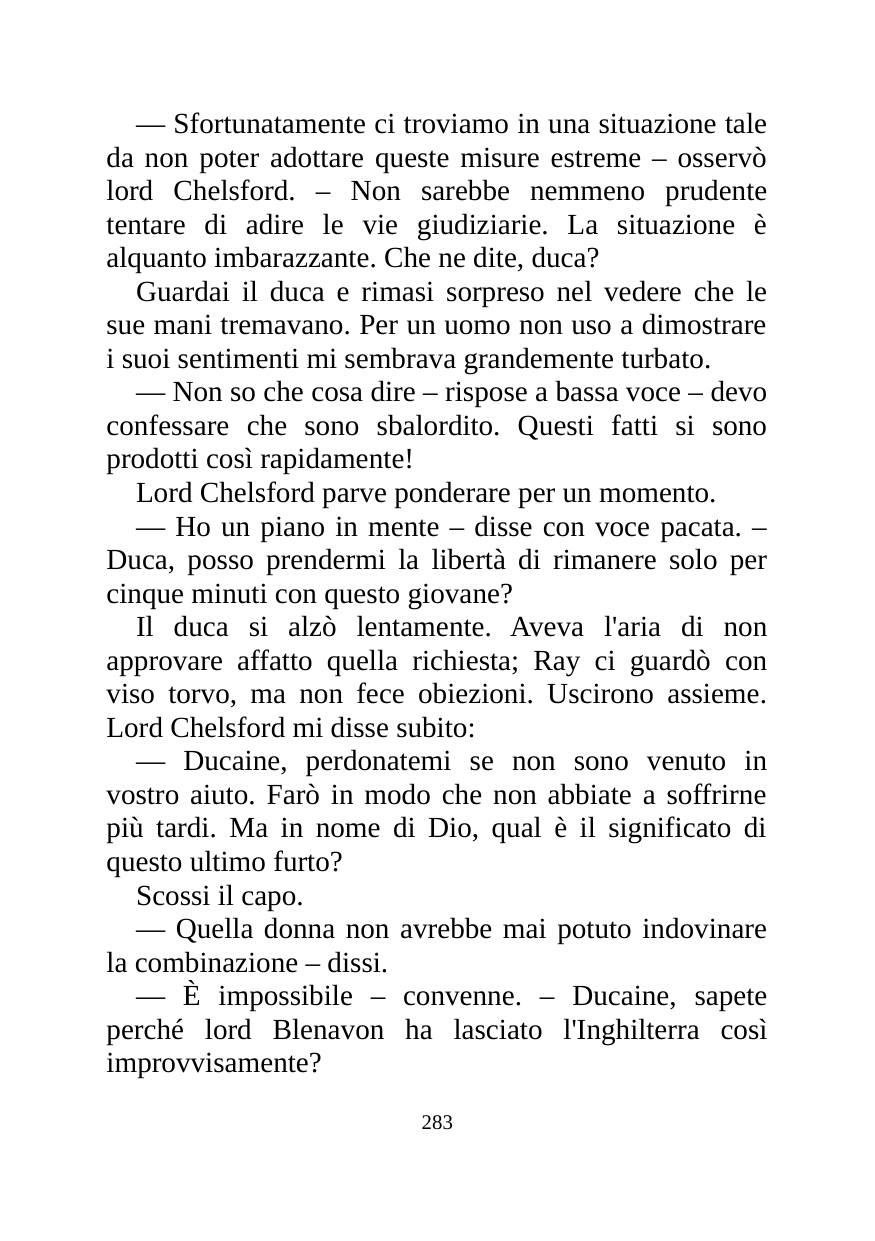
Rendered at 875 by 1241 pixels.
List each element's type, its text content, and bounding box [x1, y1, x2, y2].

text — Ho un piano in mente – disse con voce pacata. – Duca, posso prendermi la libertà di rimanere solo per cinque minuti con questo giovane? [106, 509, 768, 609]
text Guardai il duca e rimasi sorpreso nel vedere che le sue mani tremavano. Per un uomo non uso a dimostrare i suoi sentimenti mi sembrava grandemente turbato. [106, 274, 768, 374]
text — È impossibile – convenne. – Ducaine, sapete perché lord Blenavon ha lasciato l'Inghilterra così improvvisamente? [106, 978, 768, 1079]
text — Ducaine, perdonatemi se non sono venuto in vostro aiuto. Farò in modo che non abbiate a soffrirne più tardi. Ma in nome di Dio, qual è il significato di questo ultimo furto? [106, 743, 768, 878]
text — Quella donna non avrebbe mai potuto indovinare la combinazione – dissi. [106, 911, 768, 978]
text Lord Chelsford parve ponderare per un momento. [106, 475, 768, 509]
text — Sfortunatamente ci troviamo in una situazione tale da non poter adottare queste misure estreme – osservò lord Chelsford. – Non sarebbe nemmeno prudente tentare di adire le vie giudiziarie. La situazione è alquanto imbarazzante. Che ne dite, duca? [106, 106, 768, 274]
text Il duca si alzò lentamente. Aveva l'aria di non approvare affatto quella richiesta; Ray ci guardò con viso torvo, ma non fece obiezioni. Uscirono assieme. Lord Chelsford mi disse subito: [106, 609, 768, 743]
text Scossi il capo. [106, 878, 768, 911]
text — Non so che cosa dire – rispose a bassa voce – devo confessare che sono sbalordito. Questi fatti si sono prodotti così rapidamente! [106, 374, 768, 475]
